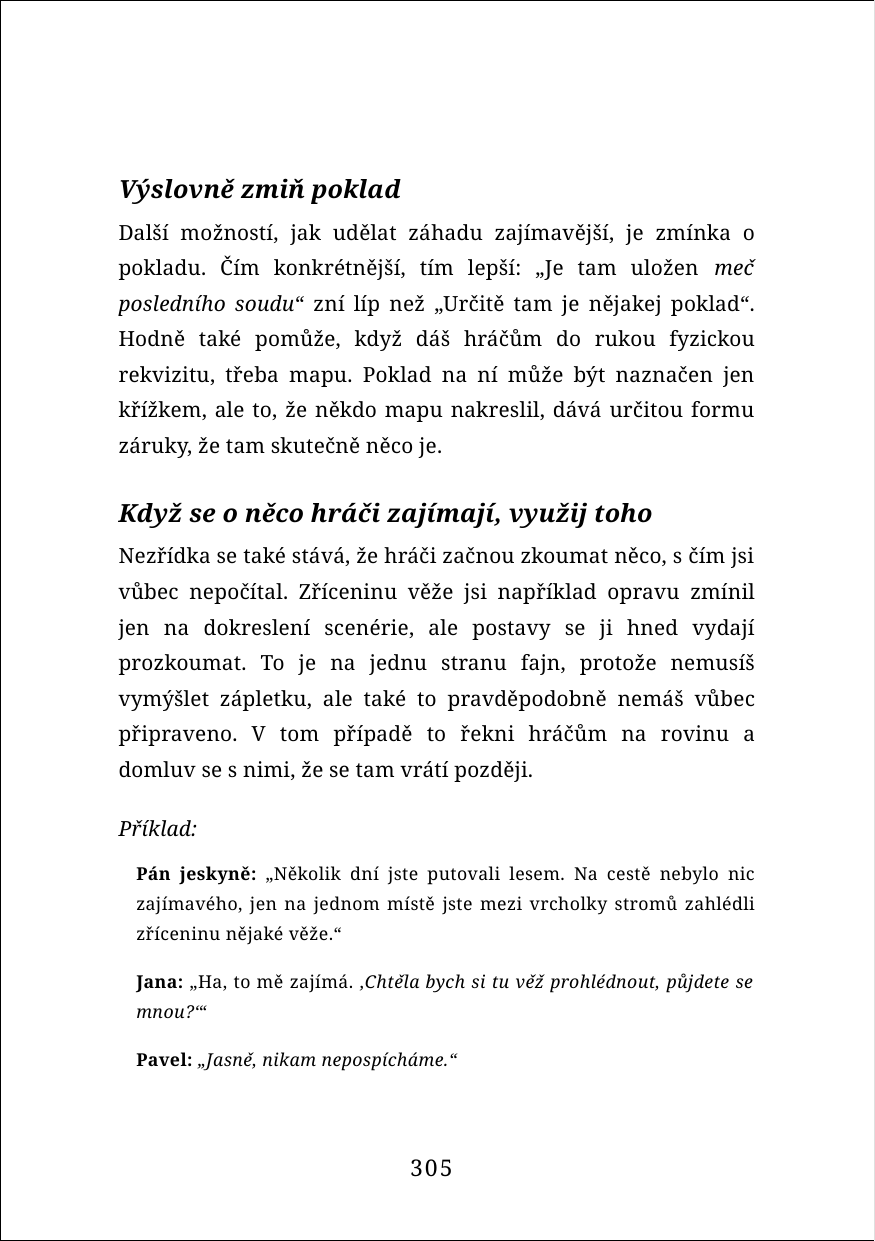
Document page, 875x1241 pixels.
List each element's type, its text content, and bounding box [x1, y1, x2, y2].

subtitle Když se o něco hráči zajímají, využij toho [118, 496, 756, 530]
text Pavel: „Jasně, nikam nepospícháme.“ [136, 1048, 756, 1072]
subtitle Výslovně zmiň poklad [118, 172, 756, 206]
text Příklad: [118, 814, 756, 842]
text Nezřídka se také stává, že hráči začnou zkoumat něco, s čím jsi vůbec nepočítal. Zříceninu věže jsi například opravu zmínil jen na dokreslení scenérie, ale postavy se ji hned vydají prozkoumat. To je na jednu stranu fajn, protože nemusíš vymýšlet zápletku, ale také to pravděpodobně nemáš vůbec připraveno. V tom případě to řekni hráčům na rovinu a domluv se s nimi, že se tam vrátí později. [118, 542, 756, 783]
text Jana: „Ha, to mě zajímá. ‚Chtěla bych si tu věž prohlédnout, půjdete se mnou?‘“ [136, 969, 756, 1024]
text Pán jeskyně: „Několik dní jste putovali lesem. Na cestě nebylo nic zajímavého, jen na jednom místě jste mezi vrcholky stromů zahlédli zříceninu nějaké věže.“ [136, 861, 756, 946]
text Další možností, jak udělat záhadu zajímavější, je zmínka o pokladu. Čím konkrétnější, tím lepší: „Je tam uložen meč posledního soudu“ zní líp než „Určitě tam je nějakej poklad“. Hodně také pomůže, když dáš hráčům do rukou fyzickou rekvizitu, třeba mapu. Poklad na ní může být naznačen jen křížkem, ale to, že někdo mapu nakreslil, dává určitou formu záruky, že tam skutečně něco je. [118, 218, 756, 459]
